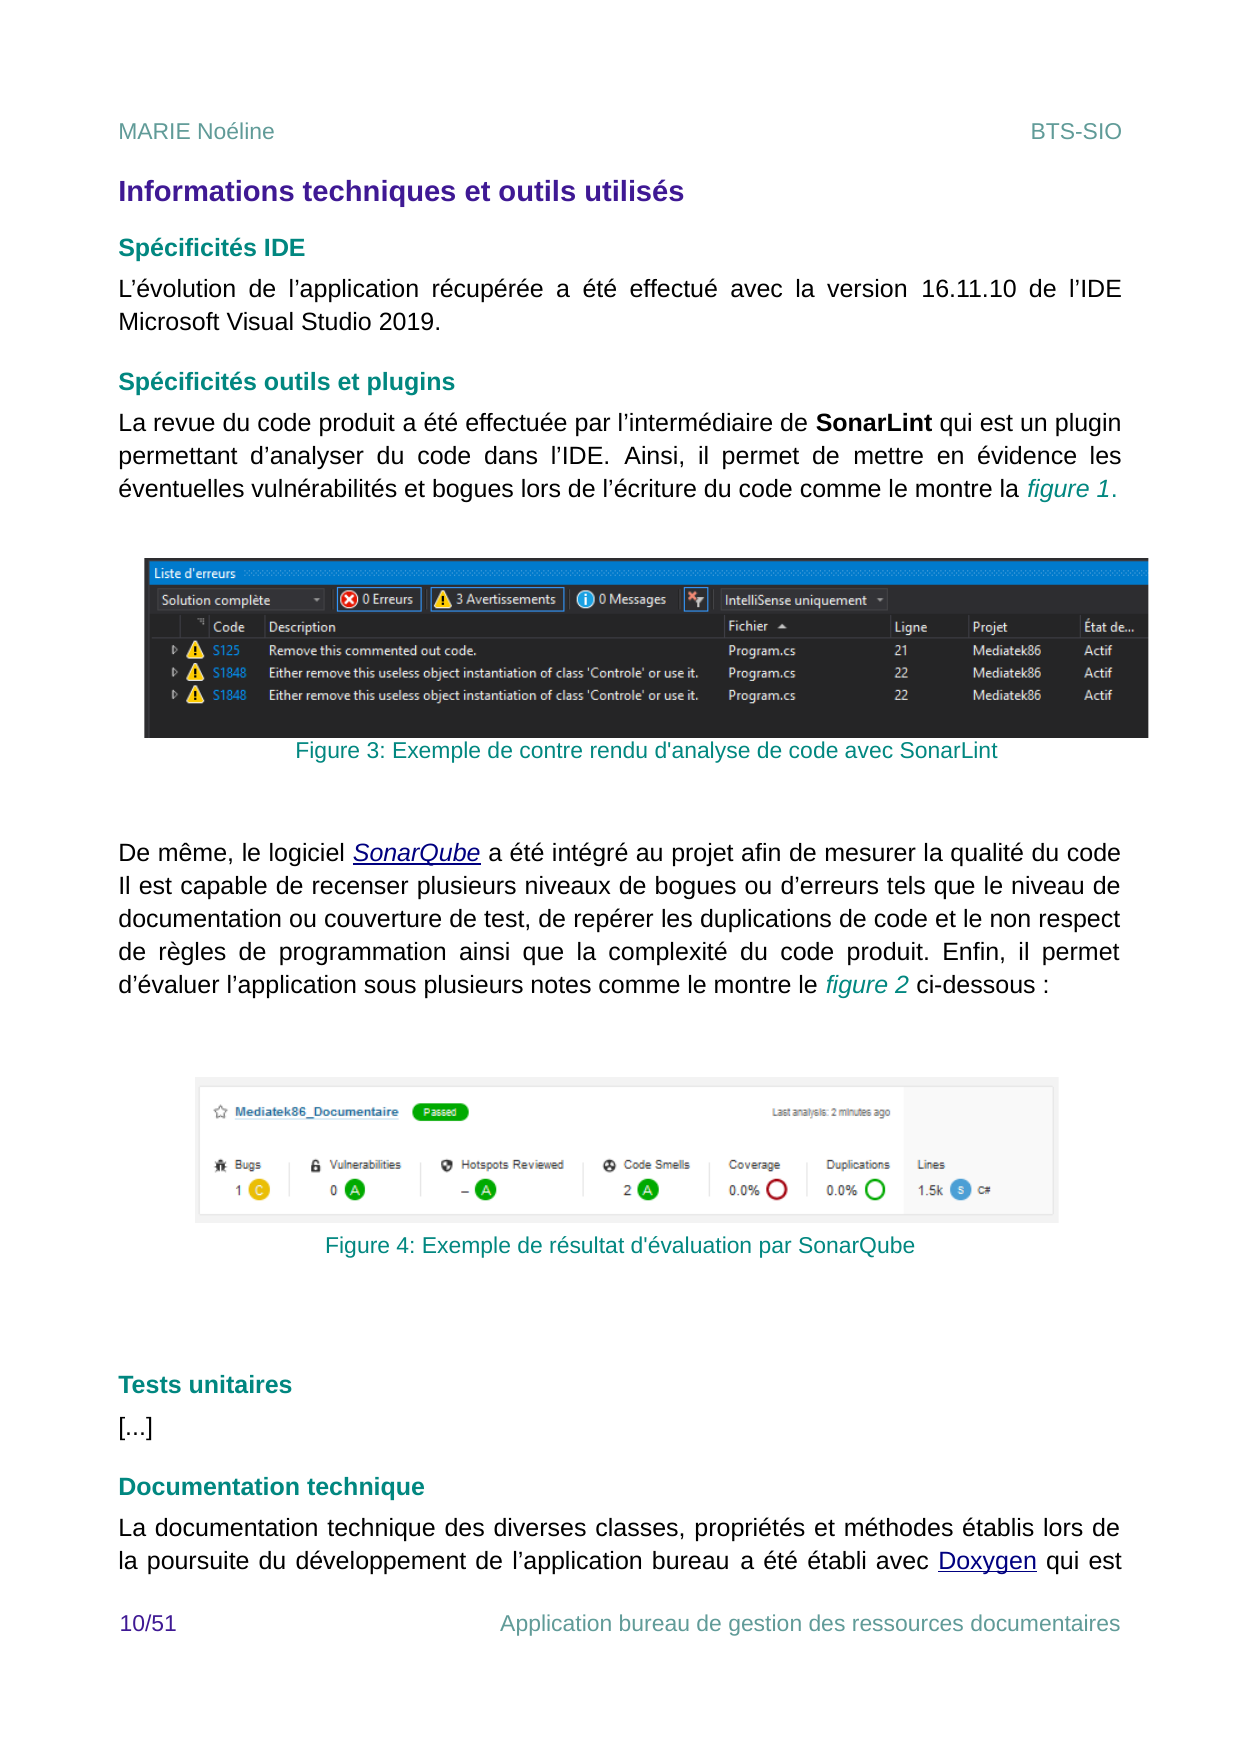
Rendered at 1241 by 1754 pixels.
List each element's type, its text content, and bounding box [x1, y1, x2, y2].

text Figure 4: Exemple de résultat d'évaluation par SonarQube [118, 1232, 1122, 1258]
text Figure 3: Exemple de contre rendu d'analyse de code avec SonarLint [144, 738, 1148, 764]
text De même, le logiciel SonarQube a été intégré au projet afin de mesurer la qualité du code Il est capable de recenser plusieurs niveaux de bogues ou d’erreurs tels que le niveau de documentation ou couverture de test, de repérer les duplications de code et le non respect de règles de programmation ainsi que la complexité du code produit. Enfin, il permet d’évaluer l’application sous plusieurs notes comme le montre le figure 2 ci-dessous : [118, 838, 1122, 999]
subtitle Informations techniques et outils utilisés [118, 174, 1122, 207]
text La revue du code produit a été effectuée par l’intermédiaire de SonarLint qui est un plugin permettant d’analyser du code dans l’IDE. Ainsi, il permet de mettre en évidence les éventuelles vulnérabilités et bogues lors de l’écriture du code comme le montre la figure 1. [118, 408, 1122, 503]
picture [195, 1077, 1059, 1223]
subtitle Spécificités outils et plugins [118, 367, 1122, 396]
text [144, 764, 1148, 786]
picture [144, 558, 1149, 738]
text [...] [118, 1412, 1122, 1441]
text La documentation technique des diverses classes, propriétés et méthodes établis lors de la poursuite du développement de l’application bureau a été établi avec Doxygen qui est [118, 1513, 1122, 1575]
subtitle Documentation technique [118, 1472, 1122, 1501]
text L’évolution de l’application récupérée a été effectué avec la version 16.11.10 de l’IDE Microsoft Visual Studio 2019. [118, 274, 1122, 336]
subtitle Spécificités IDE [118, 232, 1122, 261]
subtitle Tests unitaires [118, 1371, 1122, 1399]
